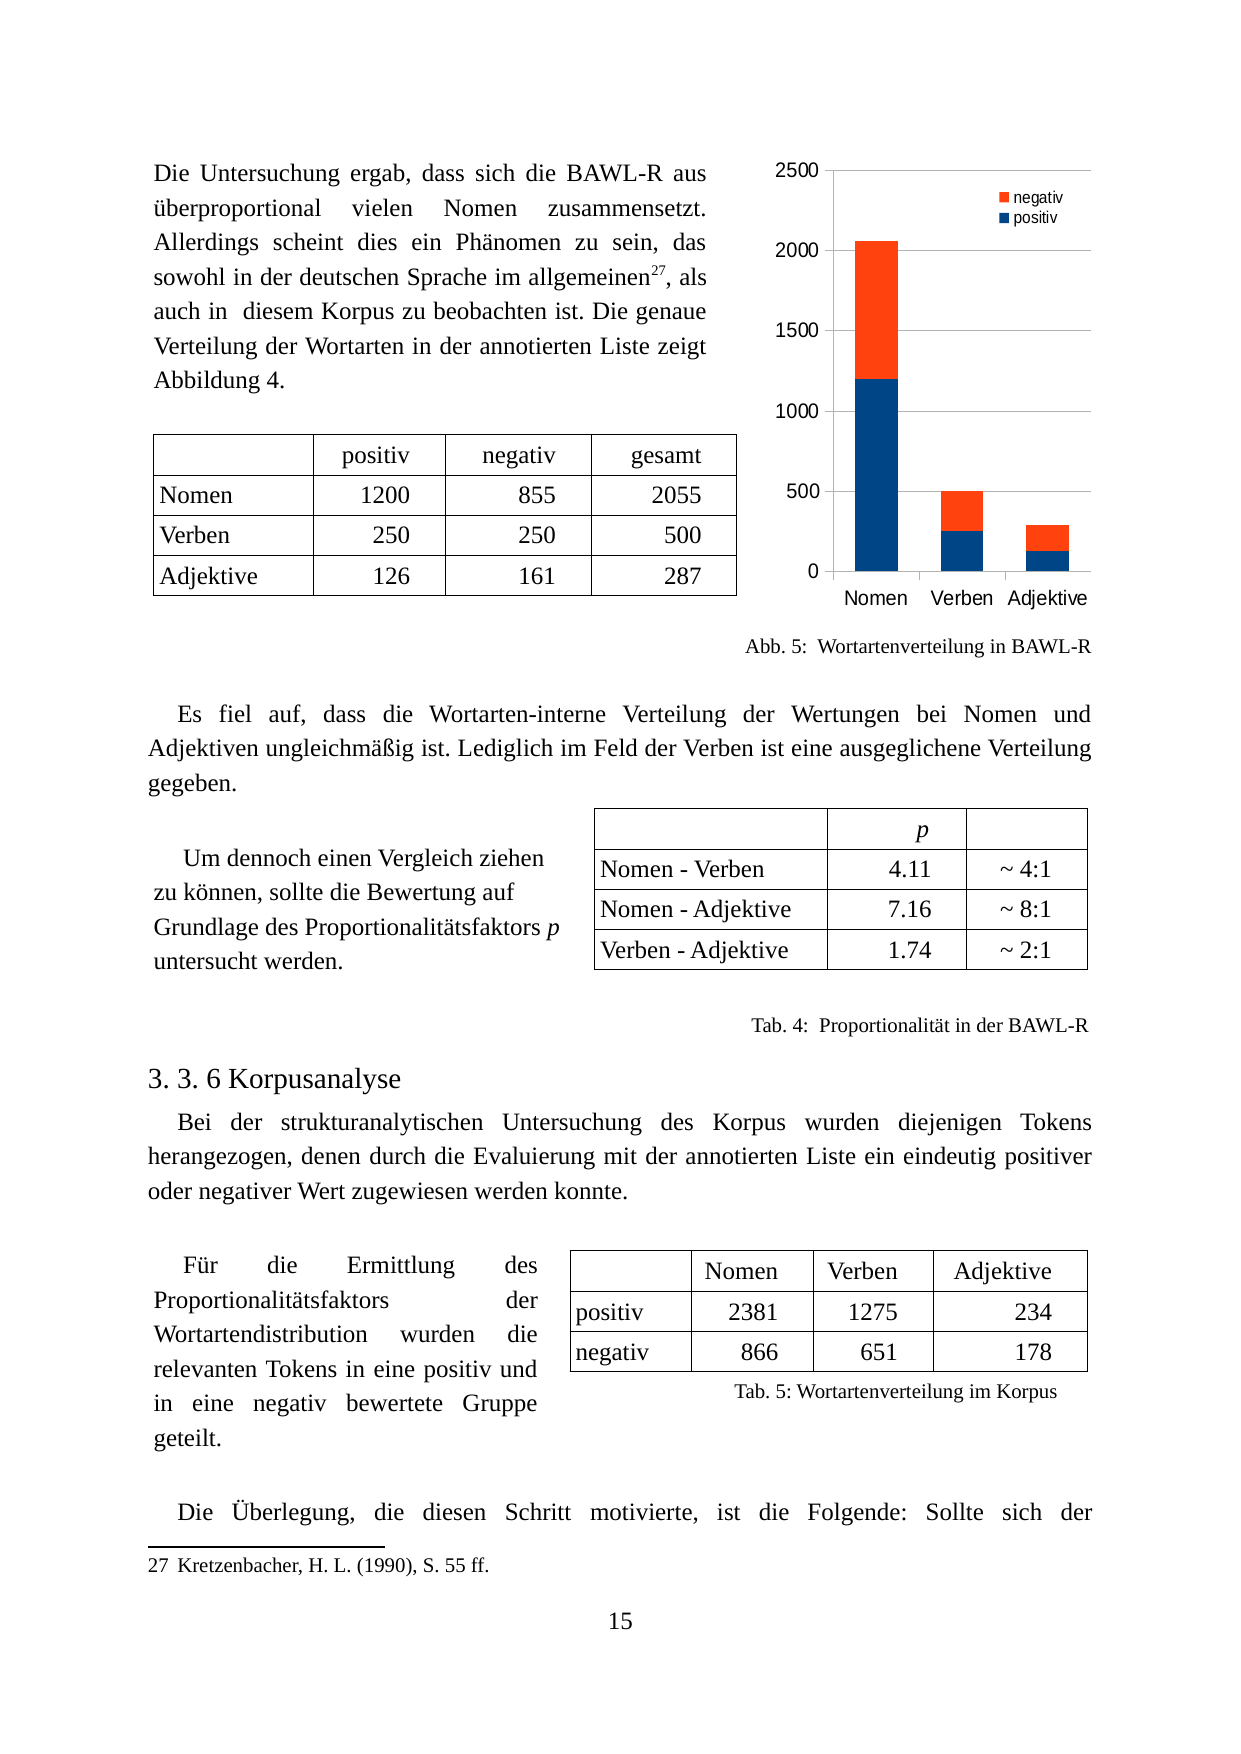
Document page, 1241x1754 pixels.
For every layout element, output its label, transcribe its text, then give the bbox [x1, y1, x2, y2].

table_header Nomen [692, 1251, 813, 1291]
table_header p [828, 809, 966, 848]
table_cell [148, 1457, 543, 1497]
table_cell Verben [154, 516, 313, 555]
table_header gesamt [592, 435, 736, 474]
table_cell negativ [571, 1332, 691, 1371]
table_header [967, 809, 1087, 848]
table_cell ~ 8:1 [967, 890, 1087, 929]
table_cell 866 [692, 1332, 813, 1371]
table_cell 1200 [314, 476, 445, 515]
table_cell positiv [571, 1292, 691, 1331]
text 3. 3. 6 Korpusanalyse [148, 1061, 1093, 1095]
table_cell Nomen [154, 476, 313, 515]
text Es fiel auf, dass die Wortarten-interne Verteilung der Wertungen bei Nomen und Adjektiven ungleichmäßig ist. Lediglich im Feld der Verben ist eine ausgeglichene Verteilung gegeben. [148, 699, 1093, 797]
table_cell 250 [314, 516, 445, 555]
table_cell 234 [934, 1292, 1087, 1331]
text Tab. 4: Proportionalität in der BAWL-R [148, 1009, 1093, 1038]
table_cell 1275 [814, 1292, 933, 1331]
text Bei der strukturanalytischen Untersuchung des Korpus wurden diejenigen Tokens herangezogen, denen durch die Evaluierung mit der annotierten Liste ein eindeutig positiver oder negativer Wert zugewiesen werden konnte. [148, 1107, 1093, 1204]
table_cell Verben - Adjektive [595, 930, 827, 969]
table_header [588, 803, 1093, 1009]
table_cell ~ 2:1 [967, 930, 1087, 969]
table_cell 161 [446, 556, 591, 595]
table_cell Adjektive [154, 556, 313, 595]
table_header Adjektive [934, 1251, 1087, 1291]
table_cell 2055 [592, 476, 736, 515]
table_cell 178 [934, 1332, 1087, 1371]
table_cell 500 [592, 516, 736, 555]
text Die Überlegung, die diesen Schritt motivierte, ist die Folgende: Sollte sich der [148, 1497, 1093, 1526]
text Abb. 5: Wortartenverteilung in BAWL-R [148, 630, 1093, 659]
table_header [595, 809, 827, 848]
table_header Für die Ermittlung des Proportionalitätsfaktors der Wortartendistribution wurden die relevanten Tokens in eine positiv und in eine negativ bewertete Gruppe geteilt. [148, 1245, 543, 1457]
table_header [154, 435, 313, 474]
table_cell 2381 [692, 1292, 813, 1331]
table_cell [544, 1457, 1093, 1497]
table_header [742, 153, 1093, 630]
table_header Verben [814, 1251, 933, 1291]
table_cell 855 [446, 476, 591, 515]
table_header [571, 1251, 691, 1291]
table_cell 651 [814, 1332, 933, 1371]
table_cell 1,74 [828, 930, 966, 969]
table_cell Nomen - Adjektive [595, 890, 827, 929]
table_header Die Untersuchung ergab, dass sich die BAWL-R aus überproportional vielen Nomen zusammensetzt. Allerdings scheint dies ein Phänomen zu sein, das sowohl in der deutschen Sprache im allgemeinen, als auch in diesem Korpus zu beobachten ist. Die genaue Verteilung der Wortarten in der annotierten Liste zeigt Abbildung 4. [148, 153, 742, 630]
table_header Um dennoch einen Vergleich ziehen zu können, sollte die Bewertung auf Grundlage des Proportionalitätsfaktors p untersucht werden. [148, 803, 588, 1009]
table_cell 4,11 [828, 850, 966, 889]
table_cell Nomen - Verben [595, 850, 827, 889]
table_cell 250 [446, 516, 591, 555]
table_header Tab. 5: Wortartenverteilung im Korpus [544, 1245, 1093, 1457]
table_cell 126 [314, 556, 445, 595]
table_header positiv [314, 435, 445, 474]
table_cell 7,16 [828, 890, 966, 929]
table_header negativ [446, 435, 591, 474]
table_cell ~ 4:1 [967, 850, 1087, 889]
table_cell 287 [592, 556, 736, 595]
